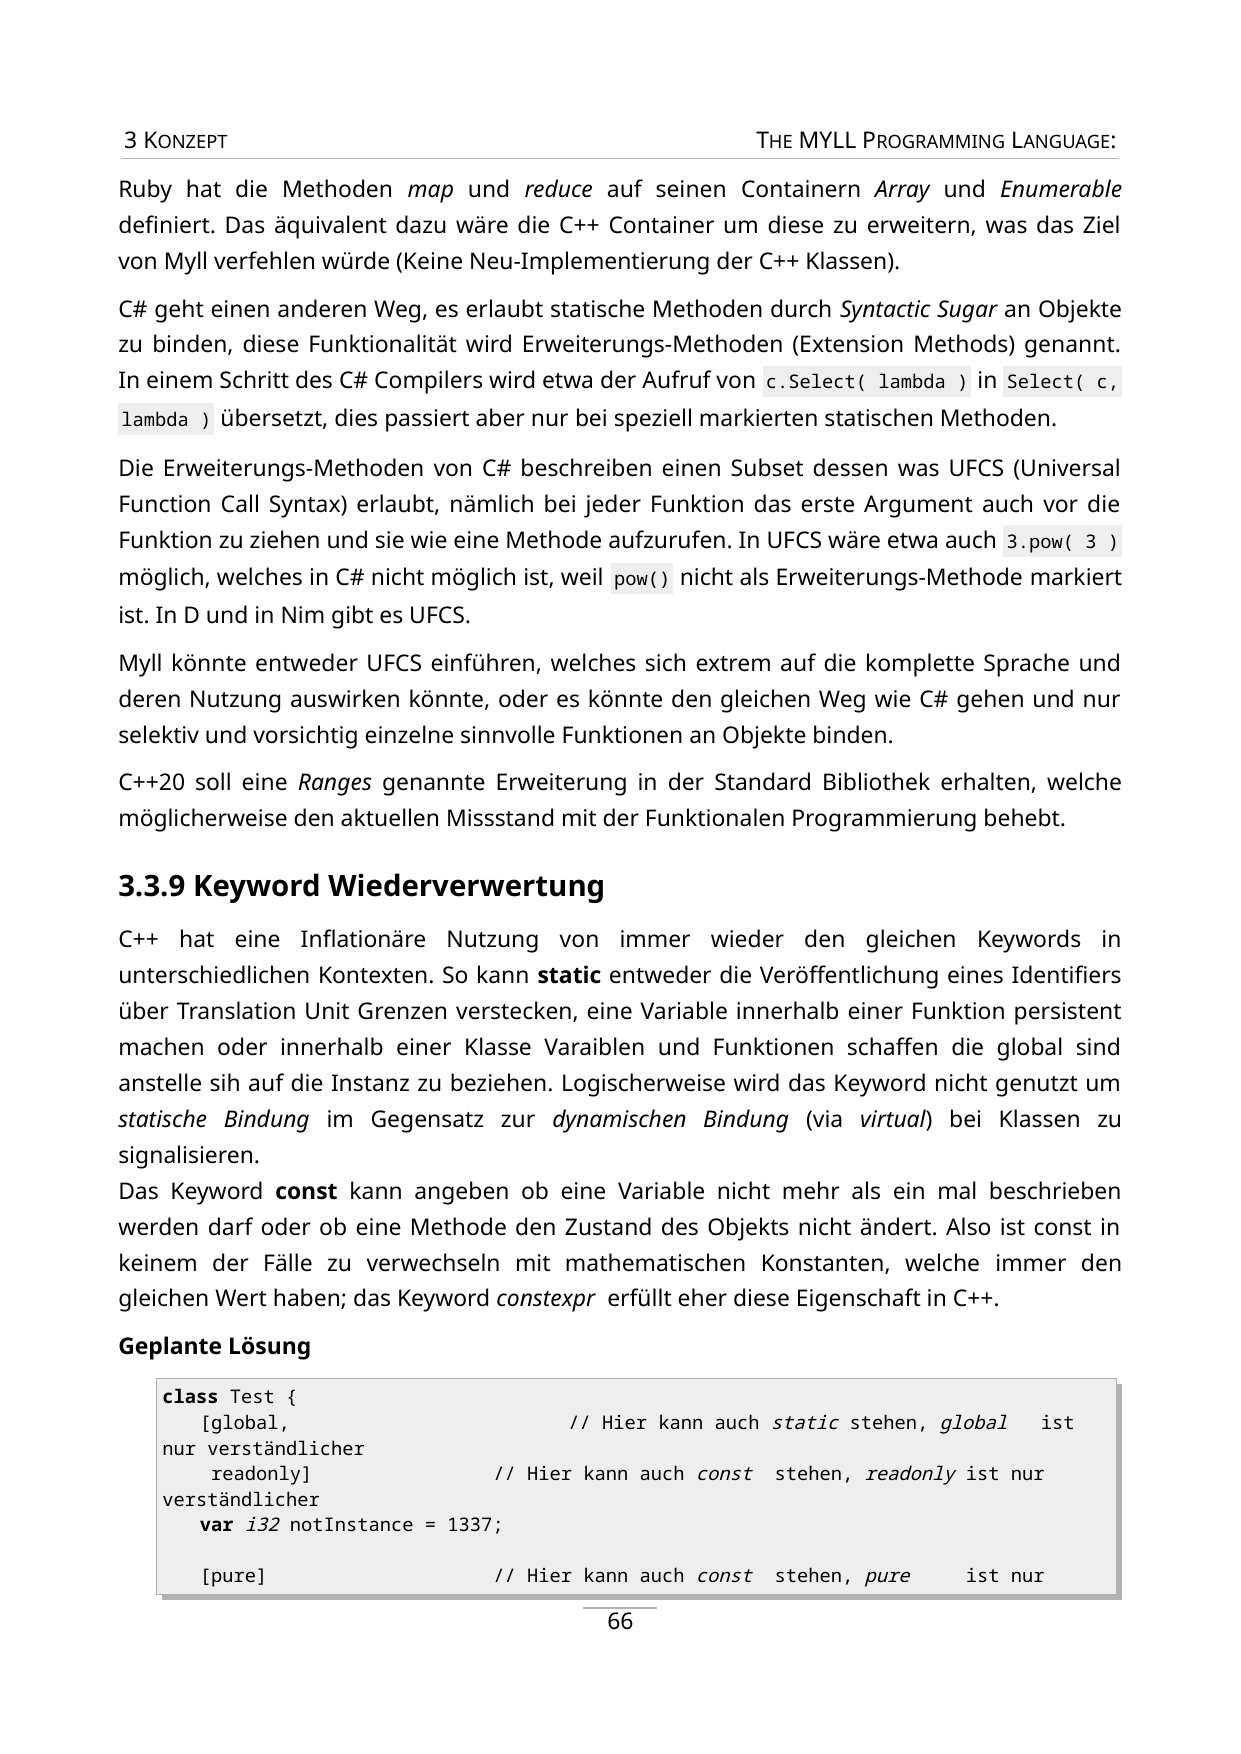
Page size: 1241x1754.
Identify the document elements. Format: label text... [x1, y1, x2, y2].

text Geplante Lösung [118, 1330, 1122, 1361]
text Die Erweiterungs-Methoden von C# beschreiben einen Subset dessen was UFCS (Universal Function Call Syntax) erlaubt, nämlich bei jeder Funktion das erste Argument auch vor die Funktion zu ziehen und sie wie eine Methode aufzurufen. In UFCS wäre etwa auch 3.pow( 3 ) möglich, welches in C# nicht möglich ist, weil pow() nicht als Erweiterungs-Methode markiert ist. In D und in Nim gibt es UFCS. [118, 452, 1122, 630]
text C# geht einen anderen Weg, es erlaubt statische Methoden durch Syntactic Sugar an Objekte zu binden, diese Funktionalität wird Erweiterungs-Methoden (Extension Methods) genannt. In einem Schritt des C# Compilers wird etwa der Aufruf von c.Select( lambda ) in Select( c, lambda ) übersetzt, dies passiert aber nur bei speziell markierten statischen Methoden. [118, 292, 1122, 435]
text Ruby hat die Methoden map und reduce auf seinen Containern Array und Enumerable definiert. Das äquivalent dazu wäre die C++ Container um diese zu erweitern, was das Ziel von Myll verfehlen würde (Keine Neu-Implementierung der C++ Klassen). [118, 173, 1122, 276]
text Myll könnte entweder UFCS einführen, welches sich extrem auf die komplette Sprache und deren Nutzung auswirken könnte, oder es könnte den gleichen Weg wie C# gehen und nur selektiv und vorsichtig einzelne sinnvolle Funktionen an Objekte binden. [118, 647, 1122, 750]
text C++20 soll eine Ranges genannte Erweiterung in der Standard Bibliothek erhalten, welche möglicherweise den aktuellen Missstand mit der Funktionalen Programmierung behebt. [118, 766, 1122, 833]
subtitle Keyword Wiederverwertung [118, 864, 1122, 904]
text class Test { [global, // Hier kann auch static stehen, global ist nur verständlicher readonly] // Hier kann auch const stehen, readonly ist nur verständlicher var i32 notInstance = 1337; [pure] // Hier kann auch const stehen, pure ist nur [157, 1379, 1116, 1594]
text C++ hat eine Inflationäre Nutzung von immer wieder den gleichen Keywords in unterschiedlichen Kontexten. So kann static entweder die Veröffentlichung eines Identifiers über Translation Unit Grenzen verstecken, eine Variable innerhalb einer Funktion persistent machen oder innerhalb einer Klasse Varaiblen und Funktionen schaffen die global sind anstelle sih auf die Instanz zu beziehen. Logischerweise wird das Keyword nicht genutzt um statische Bindung im Gegensatz zur dynamischen Bindung (via virtual) bei Klassen zu signalisieren. Das Keyword const kann angeben ob eine Variable nicht mehr als ein mal beschrieben werden darf oder ob eine Methode den Zustand des Objekts nicht ändert. Also ist const in keinem der Fälle zu verwechseln mit mathematischen Konstanten, welche immer den gleichen Wert haben; das Keyword constexpr erfüllt eher diese Eigenschaft in C++. [118, 923, 1122, 1314]
